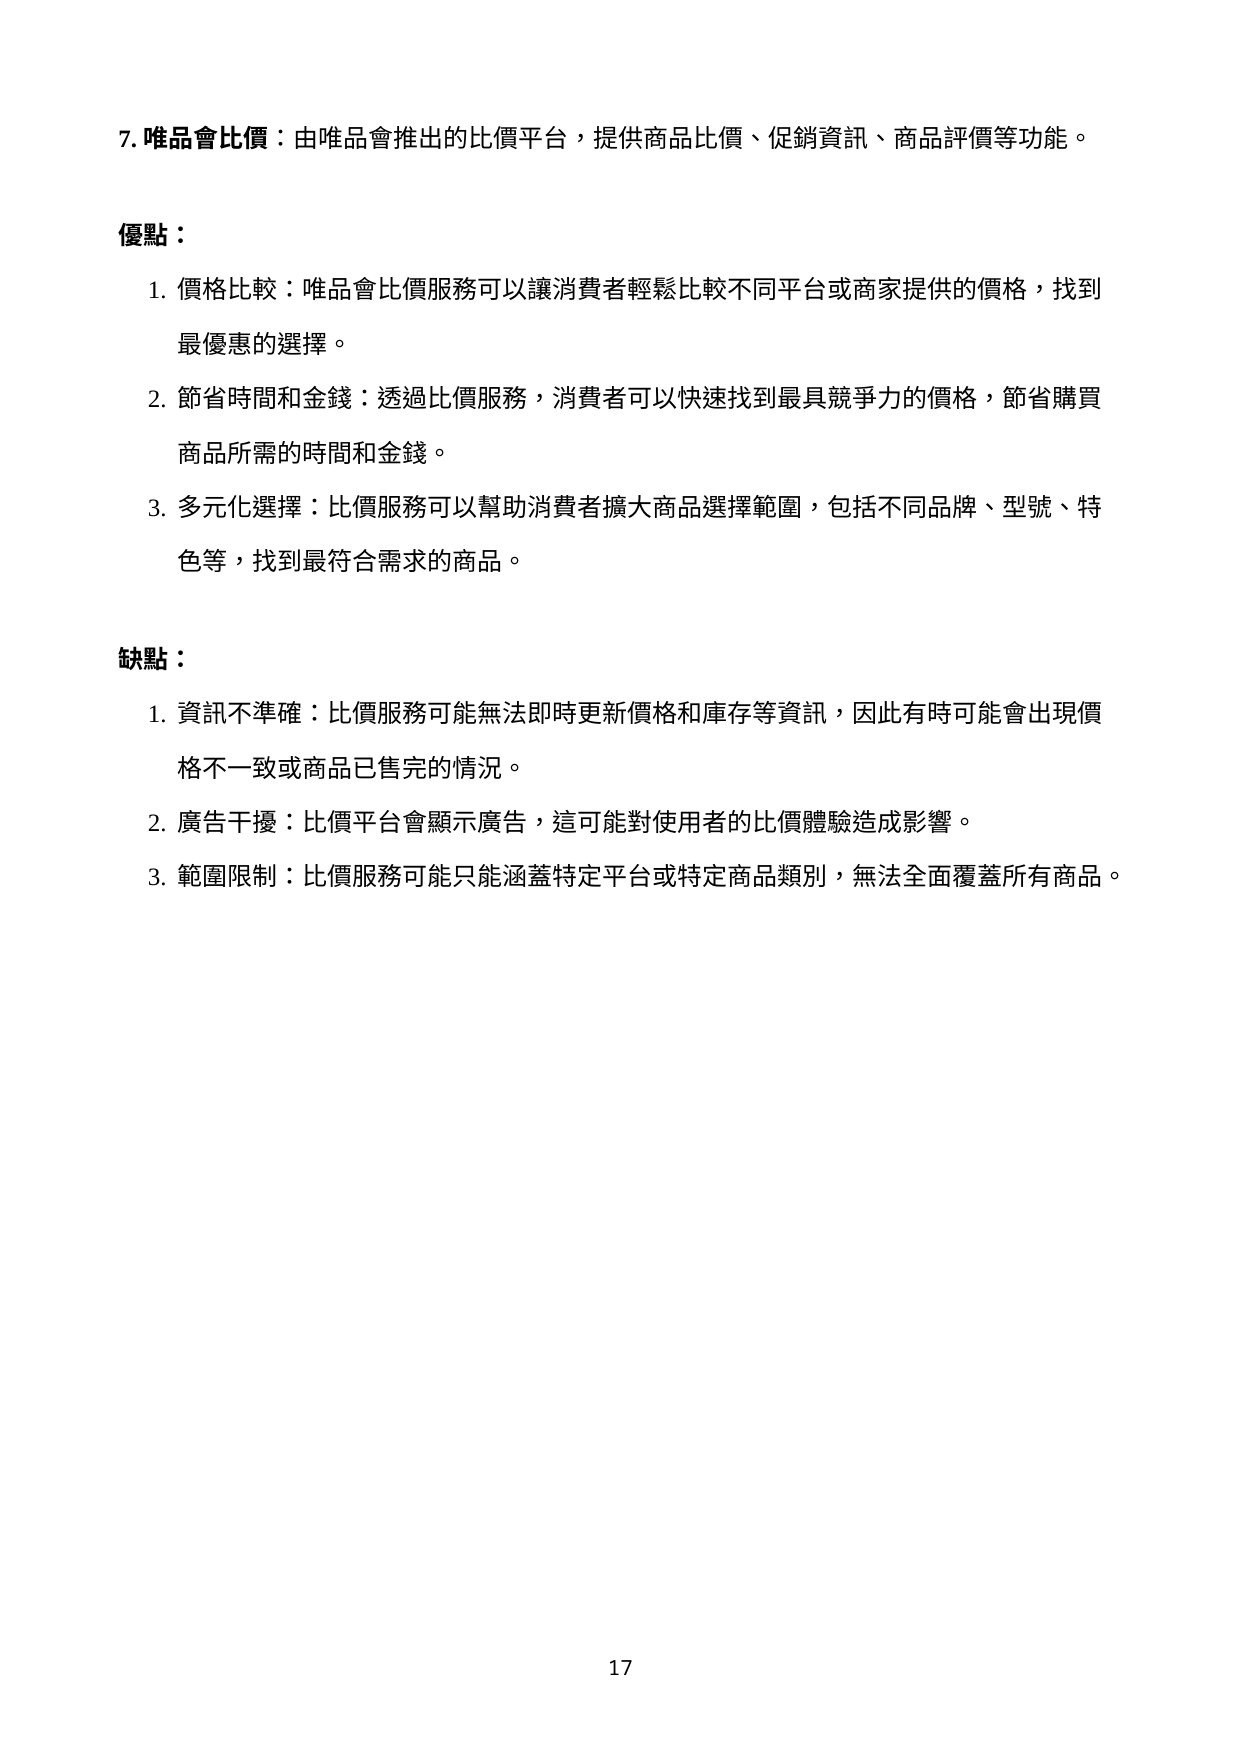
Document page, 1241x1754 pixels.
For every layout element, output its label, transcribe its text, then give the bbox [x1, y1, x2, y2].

list 節省時間和金錢：透過比價服務，消費者可以快速找到最具競爭力的價格，節省購買商品所需的時間和金錢。 [148, 379, 1122, 469]
text 優點： [118, 216, 1122, 252]
text 7. 唯品會比價：由唯品會推出的比價平台，提供商品比價、促銷資訊、商品評價等功能。 [118, 118, 1122, 154]
list 資訊不準確：比價服務可能無法即時更新價格和庫存等資訊，因此有時可能會出現價格不一致或商品已售完的情況。 [148, 694, 1122, 784]
list 範圍限制：比價服務可能只能涵蓋特定平台或特定商品類別，無法全面覆蓋所有商品。 [148, 857, 1122, 893]
text 缺點： [118, 639, 1122, 676]
list 多元化選擇：比價服務可以幫助消費者擴大商品選擇範圍，包括不同品牌、型號、特色等，找到最符合需求的商品。 [148, 487, 1122, 578]
list 廣告干擾：比價平台會顯示廣告，這可能對使用者的比價體驗造成影響。 [148, 802, 1122, 839]
list 價格比較：唯品會比價服務可以讓消費者輕鬆比較不同平台或商家提供的價格，找到最優惠的選擇。 [148, 270, 1122, 361]
